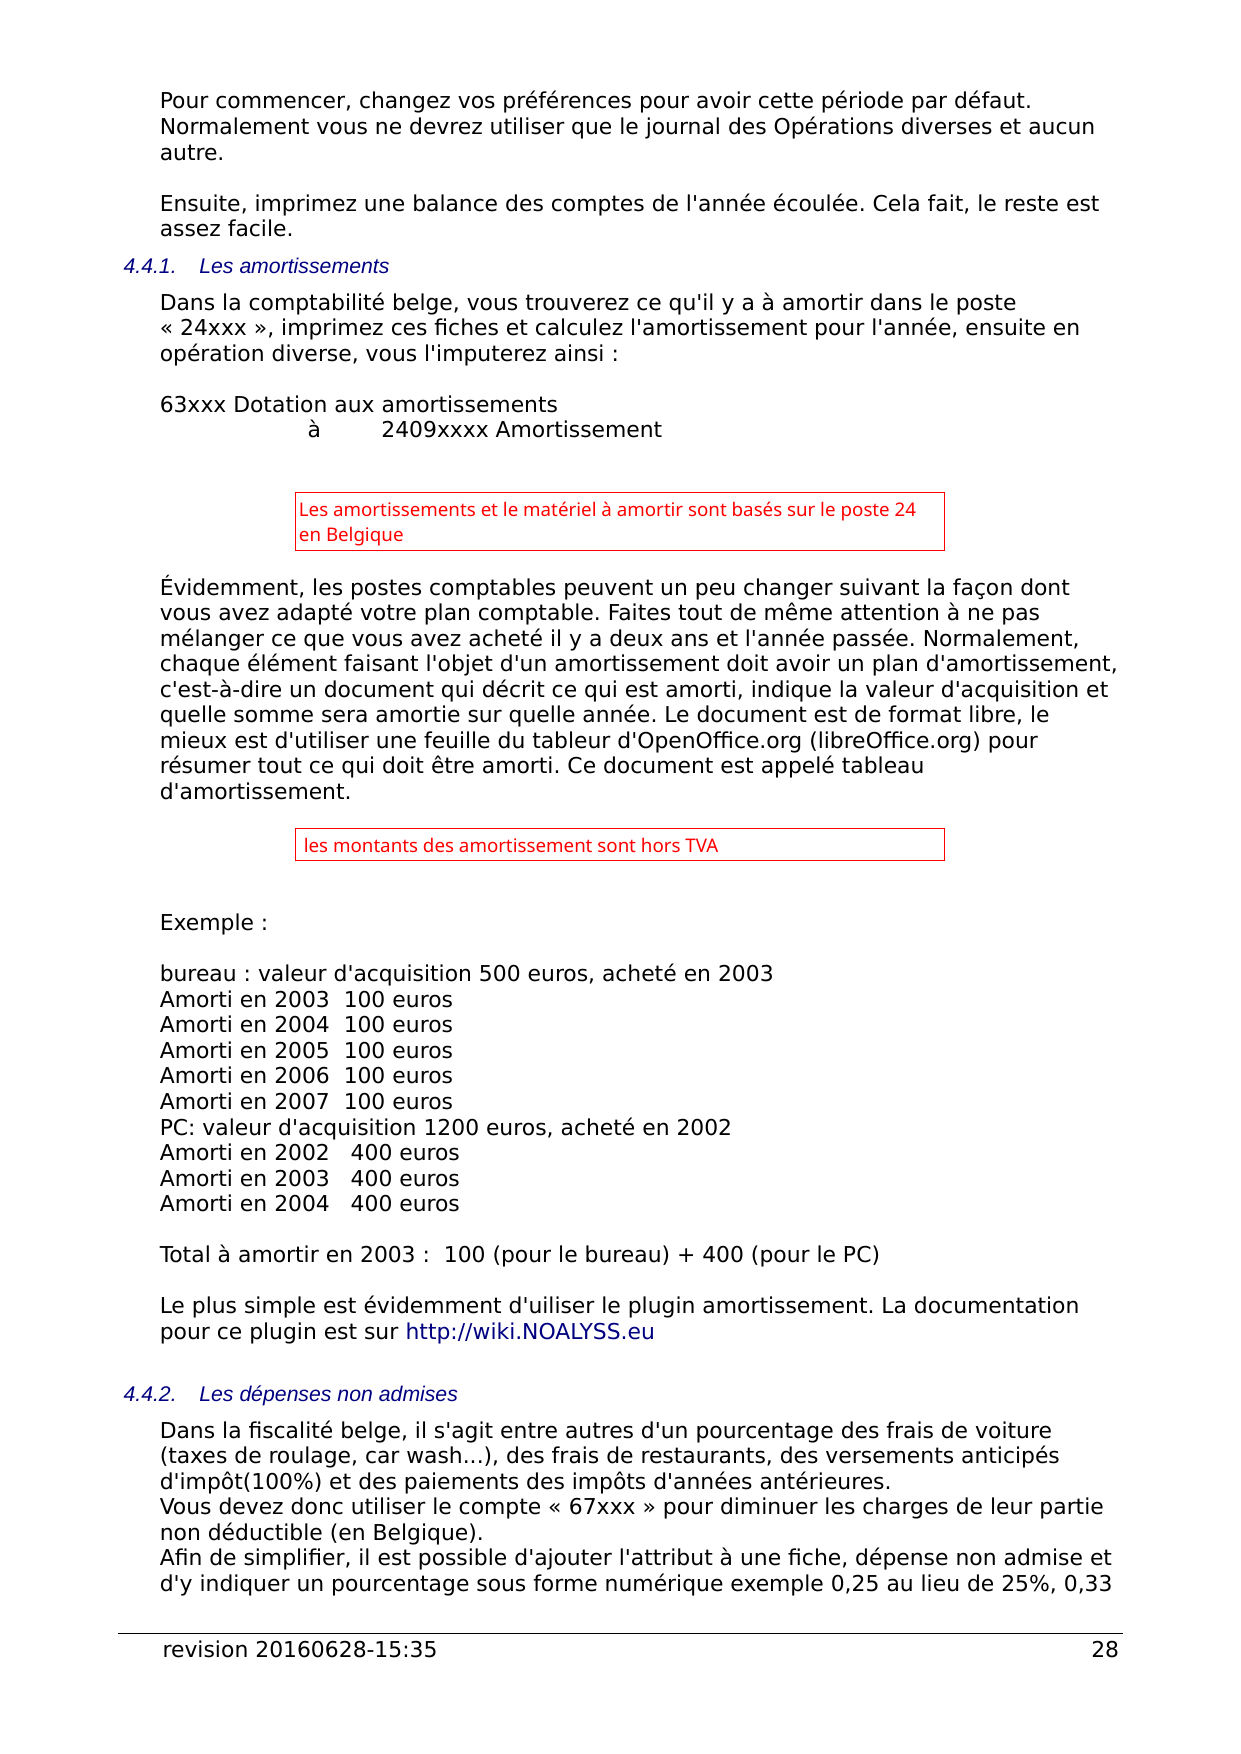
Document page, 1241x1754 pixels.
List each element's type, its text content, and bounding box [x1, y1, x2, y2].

text Les amortissements et le matériel à amortir sont basés sur le poste 24 en Belgique [296, 493, 944, 550]
text Le plus simple est évidemment d'uiliser le plugin amortissement. La documentation pour ce plugin est sur http://wiki.NOALYSS.eu [159, 1293, 1123, 1344]
text Afin de simplifier, il est possible d'ajouter l'attribut à une fiche, dépense non admise et d'y indiquer un pourcentage sous forme numérique exemple 0,25 au lieu de 25%, 0,33 [159, 1546, 1123, 1597]
text bureau : valeur d'acquisition 500 euros, acheté en 2003 [159, 962, 1123, 987]
text Amorti en 2005 100 euros [159, 1038, 1123, 1064]
text Pour commencer, changez vos préférences pour avoir cette période par défaut. Normalement vous ne devrez utiliser que le journal des Opérations diverses et aucun autre. [159, 88, 1123, 165]
subtitle Les dépenses non admises [117, 1382, 1123, 1406]
text Total à amortir en 2003 : 100 (pour le bureau) + 400 (pour le PC) [159, 1242, 1123, 1268]
text Dans la fiscalité belge, il s'agit entre autres d'un pourcentage des frais de voiture (taxes de roulage, car wash...), des frais de restaurants, des versements anticipés d'impôt(100%) et des paiements des impôts d'années antérieures. [159, 1418, 1123, 1494]
text 63xxx Dotation aux amortissements [159, 392, 1123, 417]
text Amorti en 2007 100 euros [159, 1089, 1123, 1115]
text Évidemment, les postes comptables peuvent un peu changer suivant la façon dont vous avez adapté votre plan comptable. Faites tout de même attention à ne pas mélanger ce que vous avez acheté il y a deux ans et l'année passée. Normalement, chaque élément faisant l'objet d'un amortissement doit avoir un plan d'amortissement, c'est-à-dire un document qui décrit ce qui est amorti, indique la valeur d'acquisition et quelle somme sera amortie sur quelle année. Le document est de format libre, le mieux est d'utiliser une feuille du tableur d'OpenOffice.org (libreOffice.org) pour résumer tout ce qui doit être amorti. Ce document est appelé tableau d'amortissement. [159, 574, 1123, 804]
text Amorti en 2002 400 euros [159, 1140, 1123, 1166]
text Exemple : [159, 911, 1123, 936]
text les montants des amortissement sont hors TVA [296, 829, 944, 860]
text à 2409xxxx Amortissement [159, 417, 1123, 443]
text Ensuite, imprimez une balance des comptes de l'année écoulée. Cela fait, le reste est assez facile. [159, 191, 1123, 242]
text Amorti en 2003 100 euros [159, 987, 1123, 1013]
text Amorti en 2006 100 euros [159, 1064, 1123, 1089]
subtitle Les amortissements [117, 253, 1123, 278]
text Amorti en 2004 400 euros [159, 1191, 1123, 1217]
text Vous devez donc utiliser le compte « 67xxx » pour diminuer les charges de leur partie non déductible (en Belgique). [159, 1494, 1123, 1546]
text Amorti en 2004 100 euros [159, 1013, 1123, 1038]
text Dans la comptabilité belge, vous trouverez ce qu'il y a à amortir dans le poste « 24xxx », imprimez ces fiches et calculez l'amortissement pour l'année, ensuite en opération diverse, vous l'imputerez ainsi : [159, 290, 1123, 366]
text PC: valeur d'acquisition 1200 euros, acheté en 2002 [159, 1115, 1123, 1140]
text Amorti en 2003 400 euros [159, 1166, 1123, 1191]
